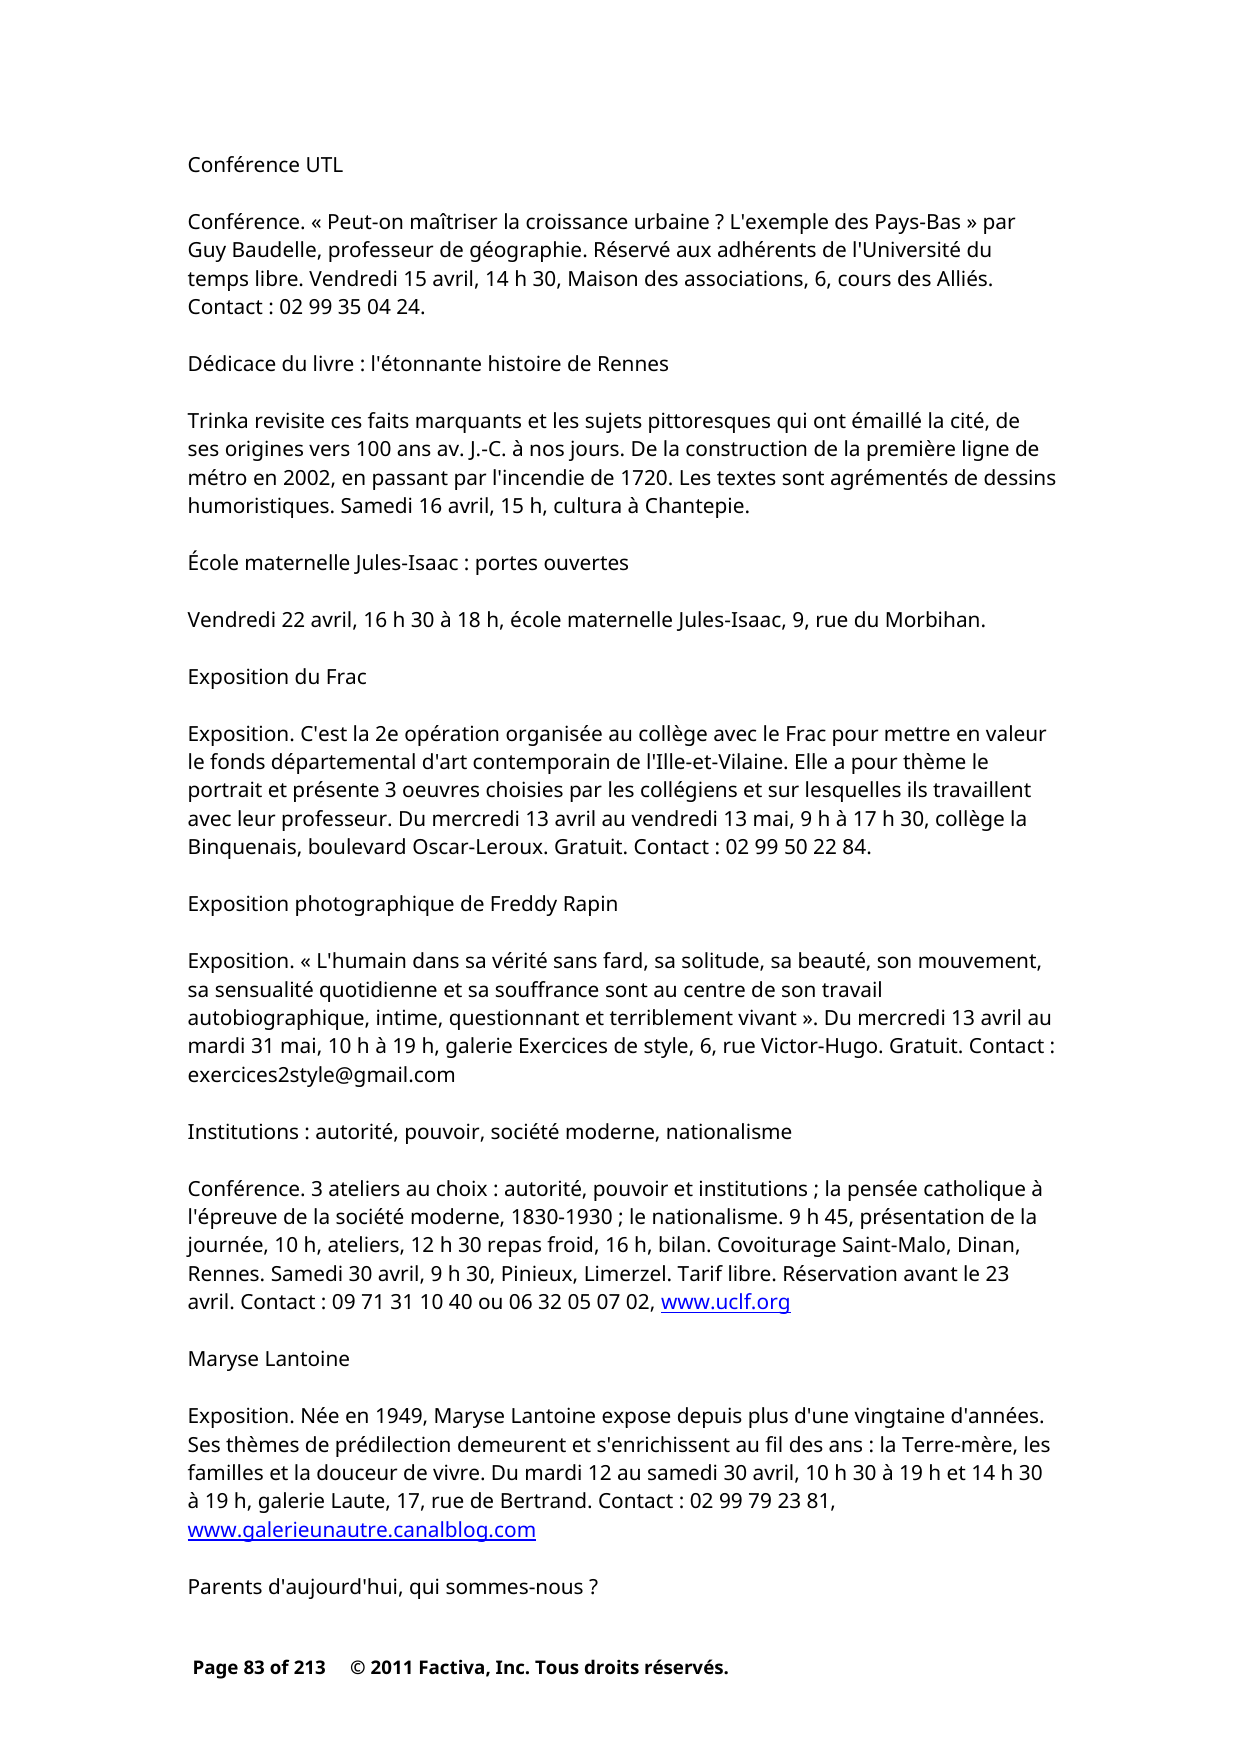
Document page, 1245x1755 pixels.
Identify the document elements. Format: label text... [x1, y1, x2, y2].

text Conférence UTL [187, 150, 1057, 178]
text Exposition. Née en 1949, Maryse Lantoine expose depuis plus d'une vingtaine d'années. Ses thèmes de prédilection demeurent et s'enrichissent au fil des ans : la Terre-mère, les familles et la douceur de vivre. Du mardi 12 au samedi 30 avril, 10 h 30 à 19 h et 14 h 30 à 19 h, galerie Laute, 17, rue de Bertrand. Contact : 02 99 79 23 81, www.galerieunautre.canalblog.com [187, 1401, 1057, 1543]
text Institutions : autorité, pouvoir, société moderne, nationalisme [187, 1117, 1057, 1145]
text Vendredi 22 avril, 16 h 30 à 18 h, école maternelle Jules-Isaac, 9, rue du Morbihan. [187, 605, 1057, 633]
text Exposition photographique de Freddy Rapin [187, 889, 1057, 918]
text Dédicace du livre : l'étonnante histoire de Rennes [187, 349, 1057, 377]
text Exposition. « L'humain dans sa vérité sans fard, sa solitude, sa beauté, son mouvement, sa sensualité quotidienne et sa souffrance sont au centre de son travail autobiographique, intime, questionnant et terriblement vivant ». Du mercredi 13 avril au mardi 31 mai, 10 h à 19 h, galerie Exercices de style, 6, rue Victor-Hugo. Gratuit. Contact : exercices2style@gmail.com [187, 946, 1057, 1088]
text Exposition. C'est la 2e opération organisée au collège avec le Frac pour mettre en valeur le fonds départemental d'art contemporain de l'Ille-et-Vilaine. Elle a pour thème le portrait et présente 3 oeuvres choisies par les collégiens et sur lesquelles ils travaillent avec leur professeur. Du mercredi 13 avril au vendredi 13 mai, 9 h à 17 h 30, collège la Binquenais, boulevard Oscar-Leroux. Gratuit. Contact : 02 99 50 22 84. [187, 719, 1057, 861]
text Maryse Lantoine [187, 1344, 1057, 1373]
text Conférence. « Peut-on maîtriser la croissance urbaine ? L'exemple des Pays-Bas » par Guy Baudelle, professeur de géographie. Réservé aux adhérents de l'Université du temps libre. Vendredi 15 avril, 14 h 30, Maison des associations, 6, cours des Alliés. Contact : 02 99 35 04 24. [187, 207, 1057, 321]
text Exposition du Frac [187, 662, 1057, 690]
text Trinka revisite ces faits marquants et les sujets pittoresques qui ont émaillé la cité, de ses origines vers 100 ans av. J.-C. à nos jours. De la construction de la première ligne de métro en 2002, en passant par l'incendie de 1720. Les textes sont agrémentés de dessins humoristiques. Samedi 16 avril, 15 h, cultura à Chantepie. [187, 406, 1057, 520]
text École maternelle Jules-Isaac : portes ouvertes [187, 548, 1057, 577]
text Parents d'aujourd'hui, qui sommes-nous ? [187, 1572, 1057, 1600]
text Conférence. 3 ateliers au choix : autorité, pouvoir et institutions ; la pensée catholique à l'épreuve de la société moderne, 1830-1930 ; le nationalisme. 9 h 45, présentation de la journée, 10 h, ateliers, 12 h 30 repas froid, 16 h, bilan. Covoiturage Saint-Malo, Dinan, Rennes. Samedi 30 avril, 9 h 30, Pinieux, Limerzel. Tarif libre. Réservation avant le 23 avril. Contact : 09 71 31 10 40 ou 06 32 05 07 02, www.uclf.org [187, 1174, 1057, 1316]
